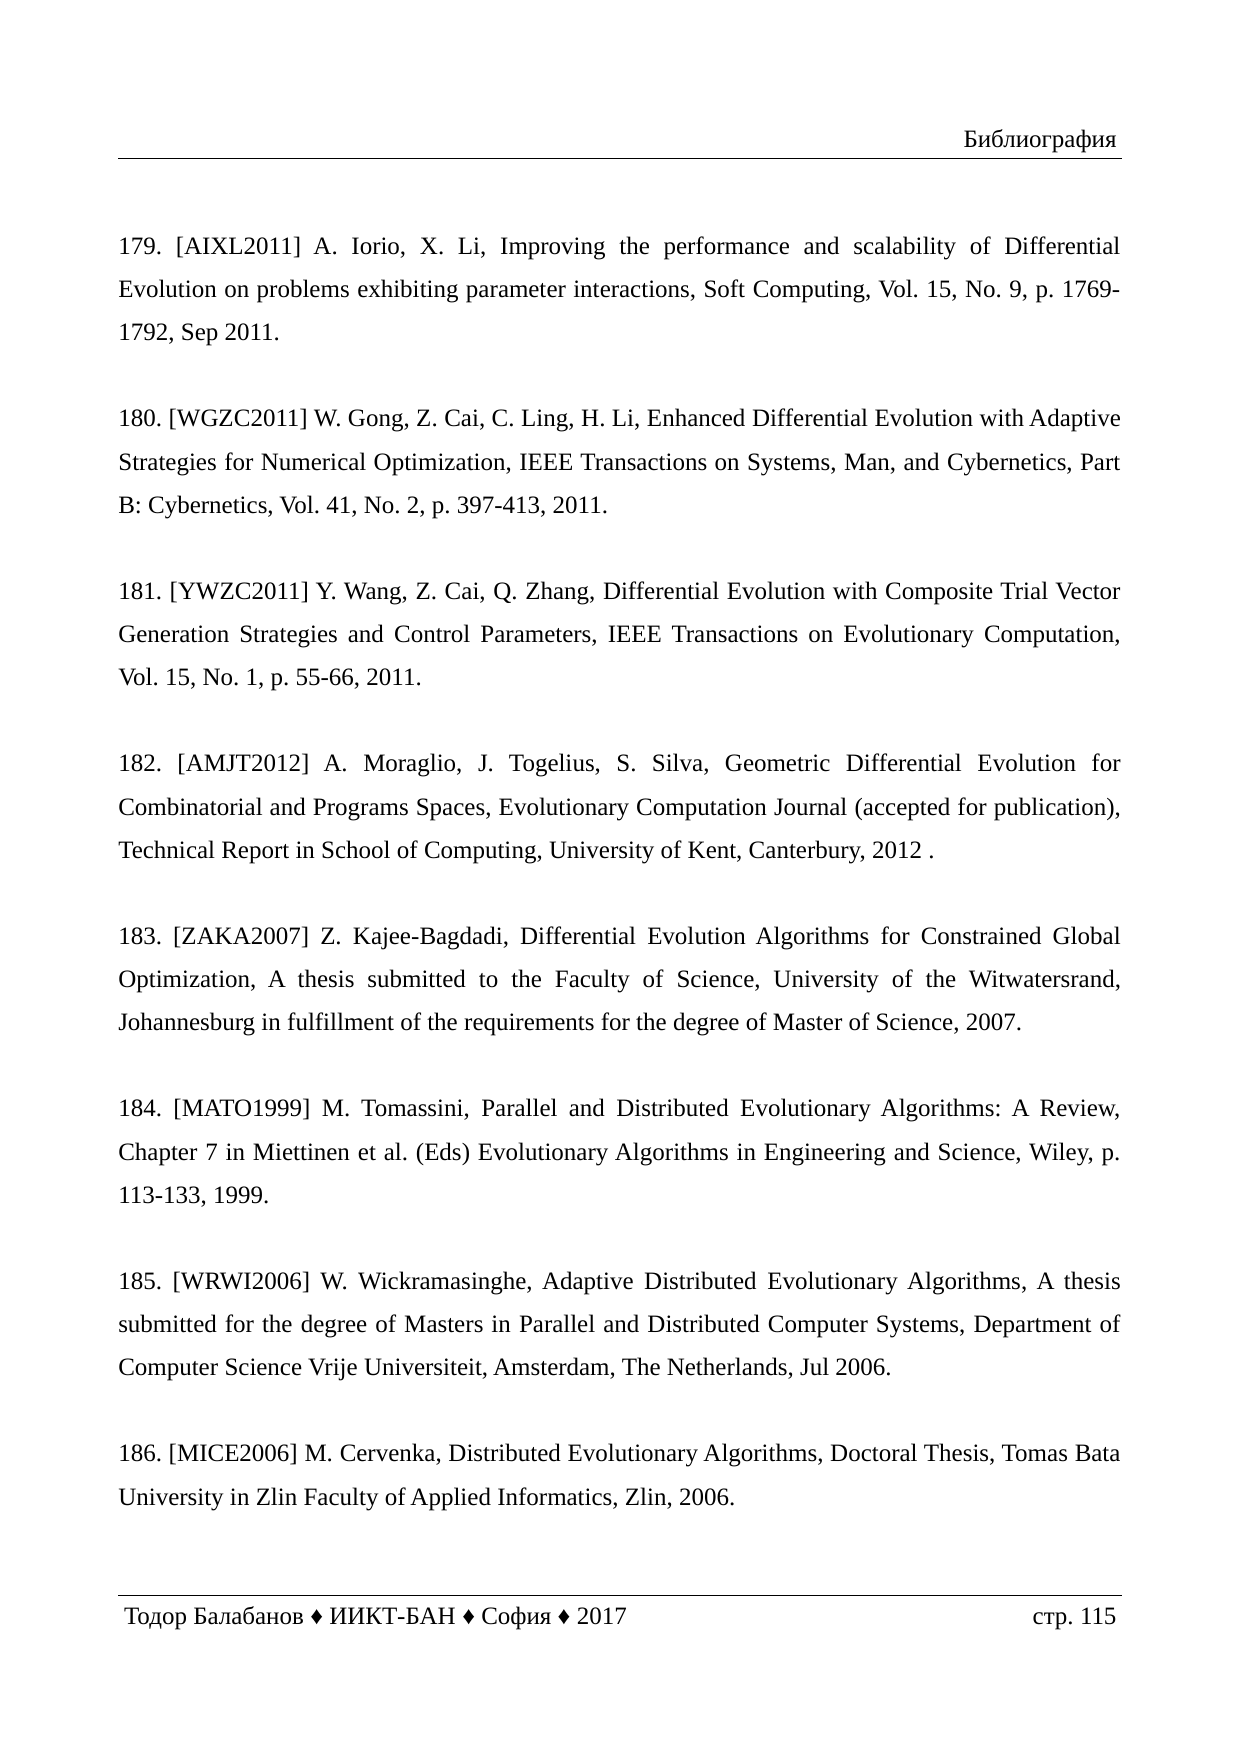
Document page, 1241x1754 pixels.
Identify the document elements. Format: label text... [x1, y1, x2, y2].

text 185. [WRWI2006] W. Wickramasinghe, Adaptive Distributed Evolutionary Algorithms, A thesis submitted for the degree of Masters in Parallel and Distributed Computer Systems, Department of Computer Science Vrije Universiteit, Amsterdam, The Netherlands, Jul 2006. [118, 1266, 1122, 1381]
text 183. [ZAKA2007] Z. Kajee-Bagdadi, Differential Evolution Algorithms for Constrained Global Optimization, A thesis submitted to the Faculty of Science, University of the Witwatersrand, Johannesburg in fulfillment of the requirements for the degree of Master of Science, 2007. [118, 921, 1122, 1036]
text 184. [MATO1999] M. Tomassini, Parallel and Distributed Evolutionary Algorithms: A Review, Chapter 7 in Miettinen et al. (Eds) Evolutionary Algorithms in Engineering and Science, Wiley, p. 113-133, 1999. [118, 1093, 1122, 1208]
text 182. [AMJT2012] A. Moraglio, J. Togelius, S. Silva, Geometric Differential Evolution for Combinatorial and Programs Spaces, Evolutionary Computation Journal (accepted for publication), Technical Report in School of Computing, University of Kent, Canterbury, 2012 . [118, 748, 1122, 863]
text 179. [AIXL2011] A. Iorio, X. Li, Improving the performance and scalability of Differential Evolution on problems exhibiting parameter interactions, Soft Computing, Vol. 15, No. 9, p. 1769-1792, Sep 2011. [118, 231, 1122, 346]
text 186. [MICE2006] M. Cervenka, Distributed Evolutionary Algorithms, Doctoral Thesis, Tomas Bata University in Zlin Faculty of Applied Informatics, Zlin, 2006. [118, 1438, 1122, 1510]
text 181. [YWZC2011] Y. Wang, Z. Cai, Q. Zhang, Differential Evolution with Composite Trial Vector Generation Strategies and Control Parameters, IEEE Transactions on Evolutionary Computation, Vol. 15, No. 1, p. 55-66, 2011. [118, 576, 1122, 691]
text 180. [WGZC2011] W. Gong, Z. Cai, C. Ling, H. Li, Enhanced Differential Evolution with Adaptive Strategies for Numerical Optimization, IEEE Transactions on Systems, Man, and Cybernetics, Part B: Cybernetics, Vol. 41, No. 2, p. 397-413, 2011. [118, 403, 1122, 518]
